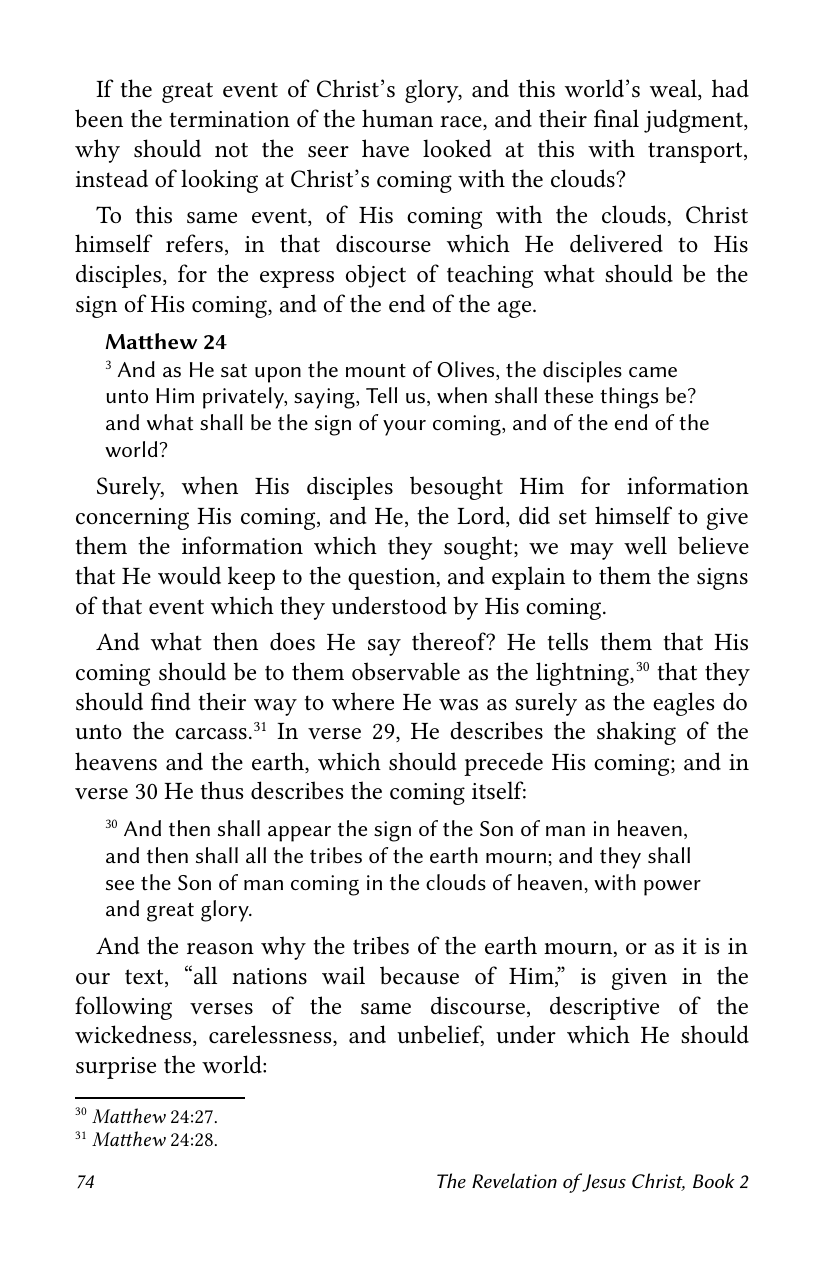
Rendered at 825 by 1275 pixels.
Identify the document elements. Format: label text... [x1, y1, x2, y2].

text If the great event of Christ’s glory, and this world’s weal, had been the termination of the human race, and their final judgment, why should not the seer have looked at this with transport, instead of looking at Christ’s coming with the clouds? [75, 75, 750, 193]
text Matthew 24:28. [75, 1128, 750, 1152]
text Surely, when His disciples besought Him for information concerning His coming, and He, the Lord, did set himself to give them the information which they sought; we may well believe that He would keep to the question, and explain to them the signs of that event which they understood by His coming. [75, 472, 750, 621]
text 30 And then shall appear the sign of the Son of man in heaven, and then shall all the tribes of the earth mourn; and they shall see the Son of man coming in the clouds of heaven, with power and great glory. [105, 816, 720, 922]
text And what then does He say thereof? He tells them that His coming should be to them observable as the lightning, that they should find their way to where He was as surely as the eagles do unto the carcass. In verse 29, He describes the shaking of the heavens and the earth, which should precede His coming; and in verse 30 He thus describes the coming itself: [75, 628, 750, 806]
text To this same event, of His coming with the clouds, Christ himself refers, in that discourse which He delivered to His disciples, for the express object of teaching what should be the sign of His coming, and of the end of the age. [75, 201, 750, 319]
text 3 And as He sat upon the mount of Olives, the disciples came unto Him privately, saying, Tell us, when shall these things be? and what shall be the sign of your coming, and of the end of the world? [105, 357, 720, 463]
text And the reason why the tribes of the earth mourn, or as it is in our text, “all nations wail because of Him,” is given in the following verses of the same discourse, descriptive of the wickedness, carelessness, and unbelief, under which He should surprise the world: [75, 932, 750, 1080]
text Matthew 24 [105, 329, 750, 355]
text Matthew 24:27. [75, 1104, 750, 1128]
